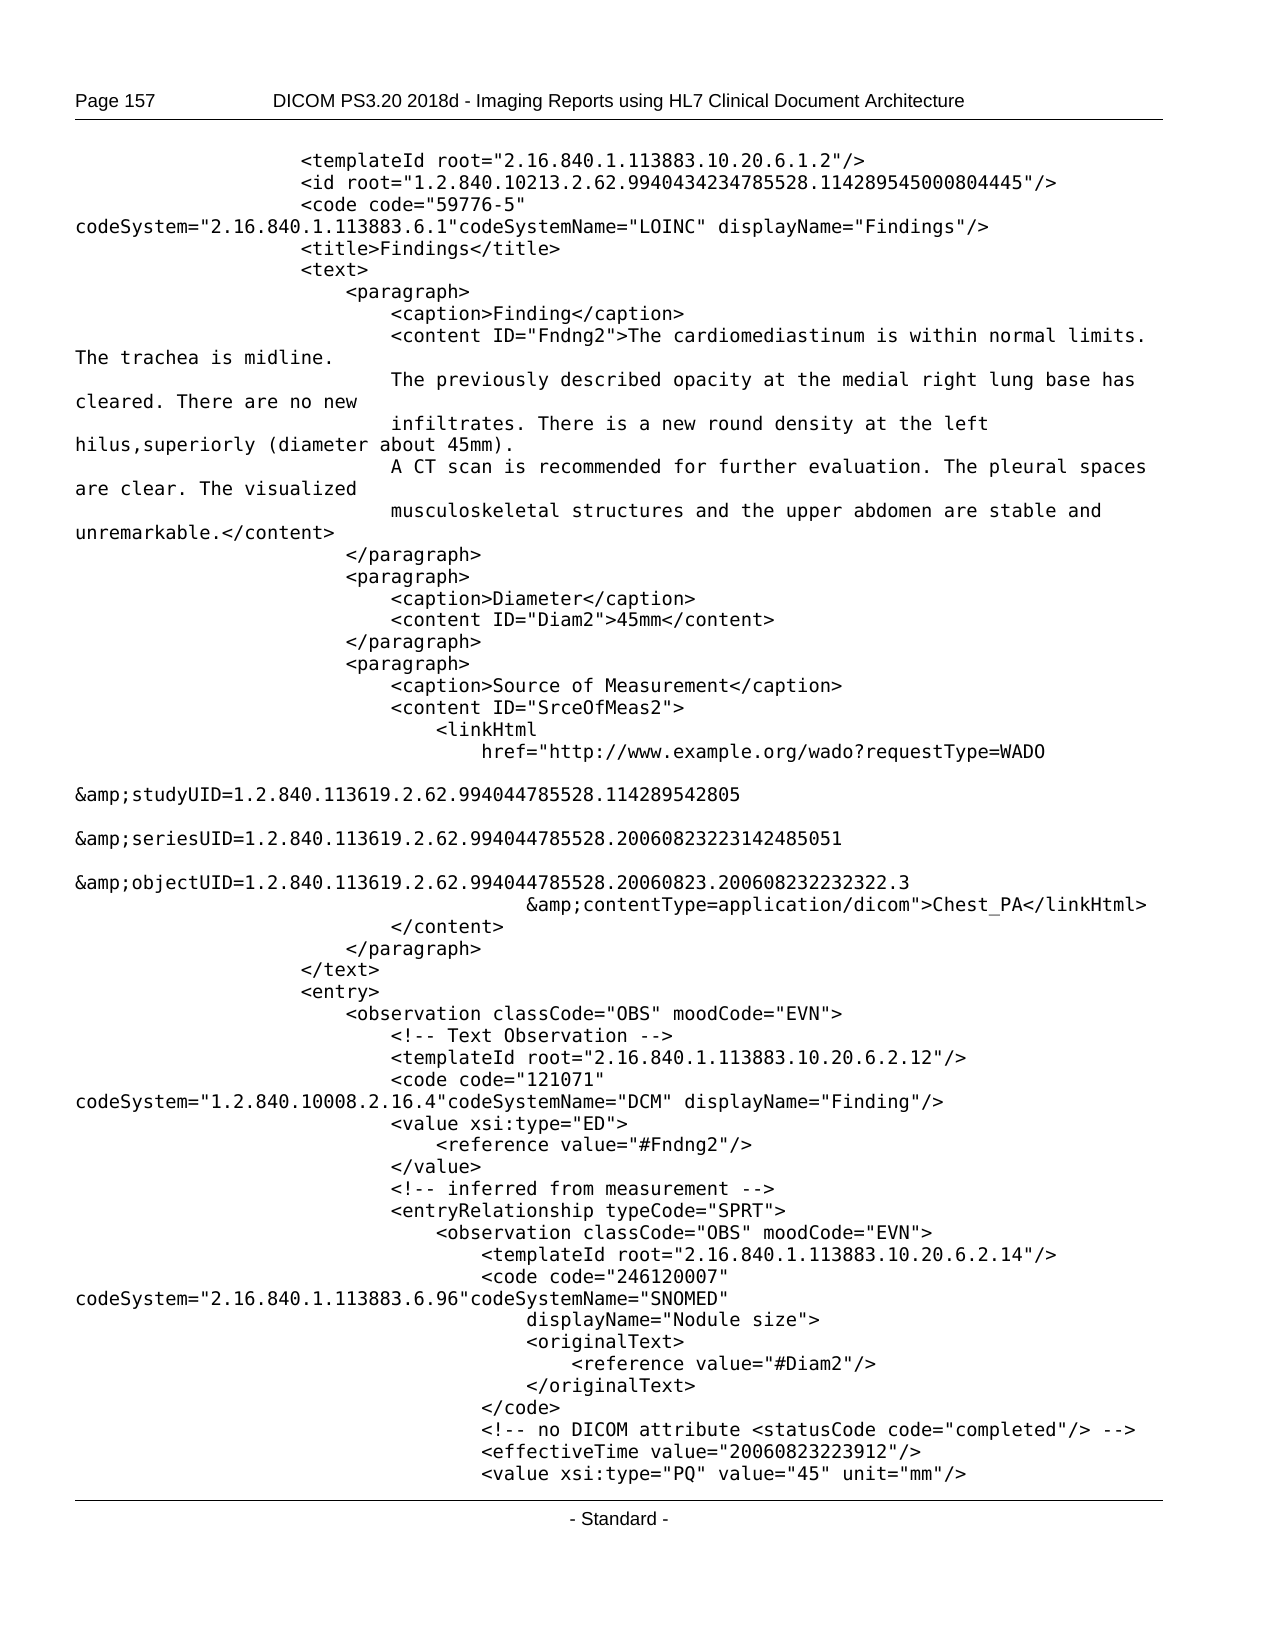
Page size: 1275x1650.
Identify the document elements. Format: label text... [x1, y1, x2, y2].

text <templateId root="2.16.840.1.113883.10.20.6.1.2"/> <id root="1.2.840.10213.2.62.9940434234785528.114289545000804445"/> <code code="59776-5" codeSystem="2.16.840.1.113883.6.1"codeSystemName="LOINC" displayName="Findings"/> <title>Findings</title> <text> <paragraph> <caption>Finding</caption> <content ID="Fndng2">The cardiomediastinum is within normal limits. The trachea is midline. The previously described opacity at the medial right lung base has cleared. There are no new infiltrates. There is a new round density at the left hilus,superiorly (diameter about 45mm). A CT scan is recommended for further evaluation. The pleural spaces are clear. The visualized musculoskeletal structures and the upper abdomen are stable and unremarkable.</content> </paragraph> <paragraph> <caption>Diameter</caption> <content ID="Diam2">45mm</content> </paragraph> <paragraph> <caption>Source of Measurement</caption> <content ID="SrceOfMeas2"> <linkHtml href="http://www.example.org/wado?requestType=WADO &amp;studyUID=1.2.840.113619.2.62.994044785528.114289542805 &amp;seriesUID=1.2.840.113619.2.62.994044785528.20060823223142485051 &amp;objectUID=1.2.840.113619.2.62.994044785528.20060823.200608232232322.3 &amp;contentType=application/dicom">Chest_PA</linkHtml> </content> </paragraph> </text> <entry> <observation classCode="OBS" moodCode="EVN"> <!-- Text Observation --> <templateId root="2.16.840.1.113883.10.20.6.2.12"/> <code code="121071" codeSystem="1.2.840.10008.2.16.4"codeSystemName="DCM" displayName="Finding"/> <value xsi:type="ED"> <reference value="#Fndng2"/> </value> <!-- inferred from measurement --> <entryRelationship typeCode="SPRT"> <observation classCode="OBS" moodCode="EVN"> <templateId root="2.16.840.1.113883.10.20.6.2.14"/> <code code="246120007" codeSystem="2.16.840.1.113883.6.96"codeSystemName="SNOMED" displayName="Nodule size"> <originalText> <reference value="#Diam2"/> </originalText> </code> <!-- no DICOM attribute <statusCode code="completed"/> --> <effectiveTime value="20060823223912"/> <value xsi:type="PQ" value="45" unit="mm"/> [75, 150, 1162, 1484]
